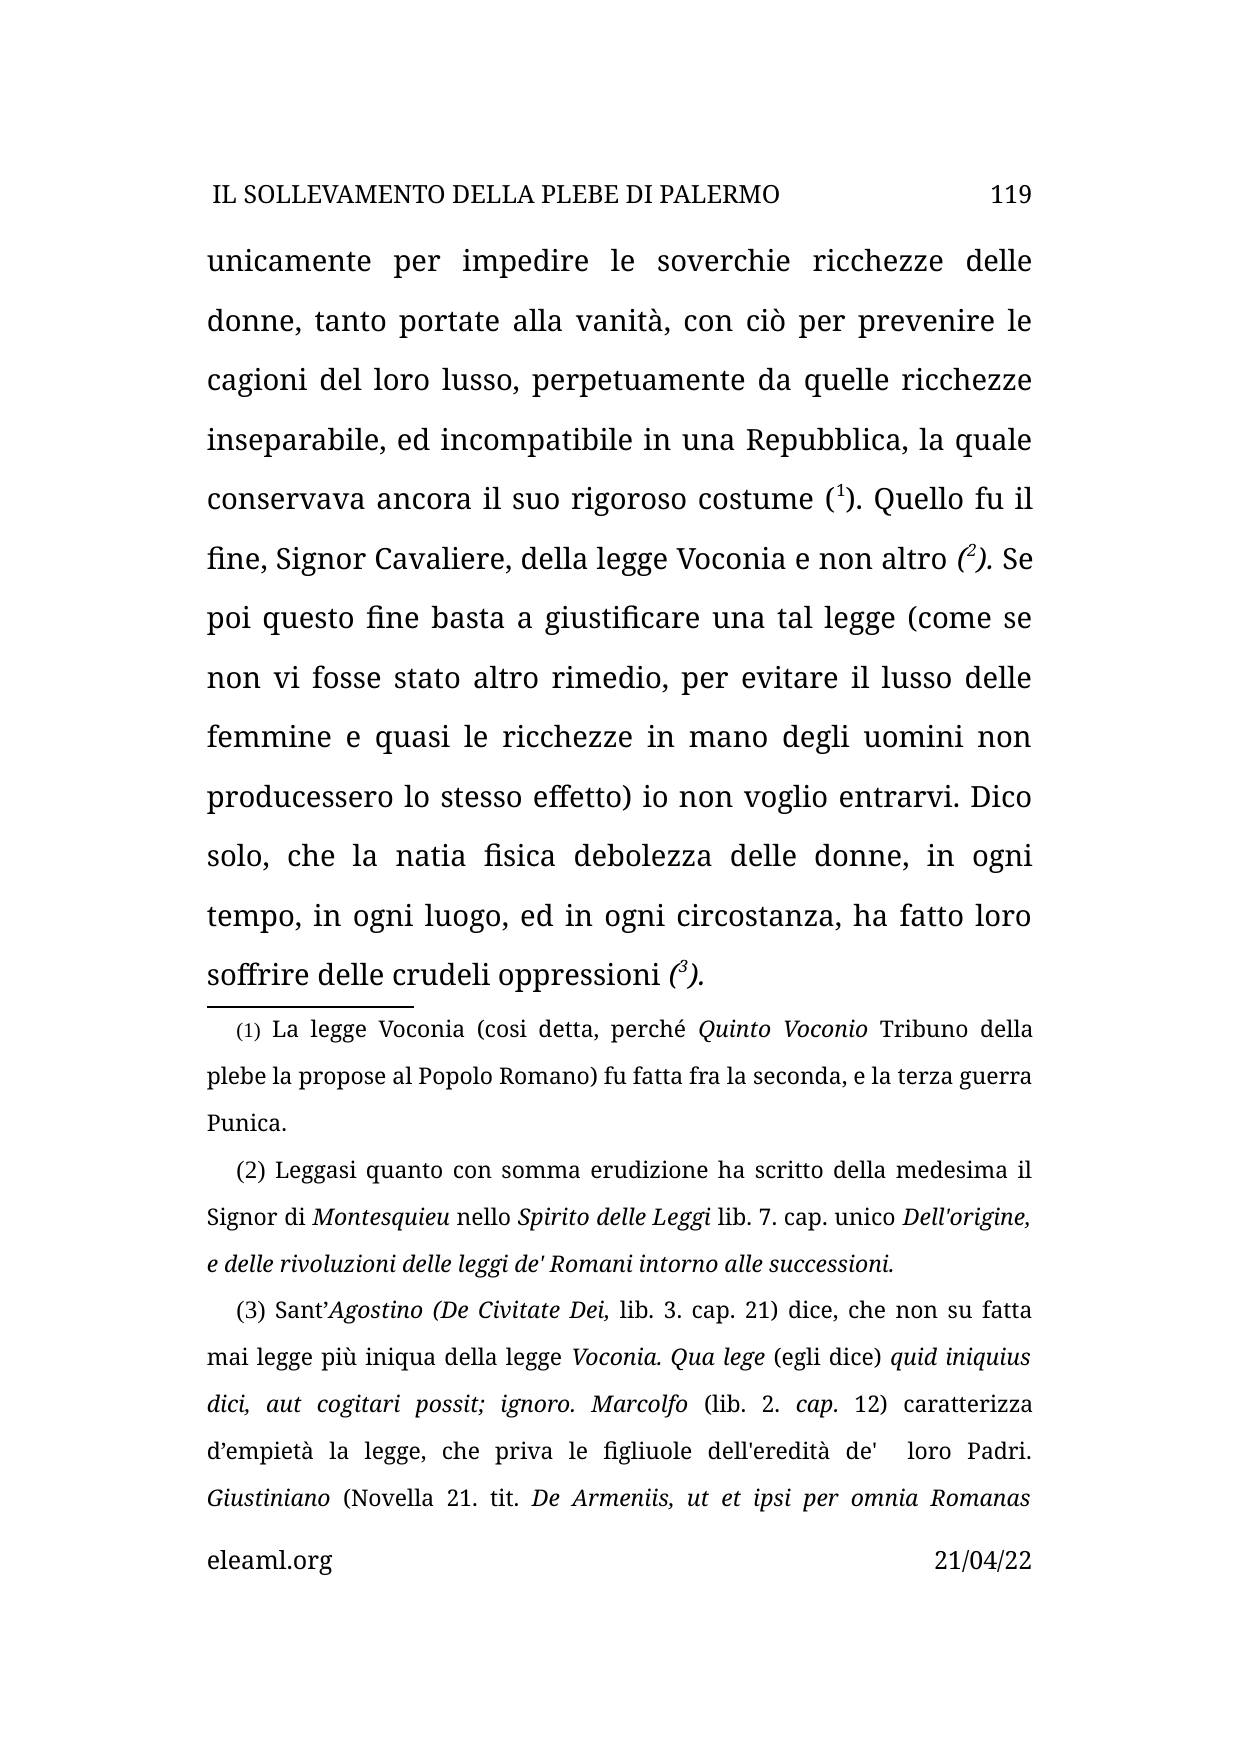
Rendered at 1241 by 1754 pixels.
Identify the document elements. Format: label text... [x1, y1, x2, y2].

text Leggasi quanto con somma erudizione ha scritto della medesima il Signor di Montesquieu nello Spirito delle Leggi lib. 7. cap. unico Dell'origine, e delle rivoluzioni delle leggi de' Romani intorno alle successioni. [207, 1154, 1033, 1279]
text La legge Voconia (cosi detta, perché Quinto Voconio Tribuno della plebe la propose al Popolo Romano) fu fatta fra la seconda, e la terza guerra Punica. [207, 1013, 1033, 1138]
text Sant’Agostino (De Civitate Dei, lib. 3. cap. 21) dice, che non su fatta mai legge più iniqua della legge Voconia. Qua lege (egli dice) quid iniquius dici, aut cogitari possit; ignoro. Marcolfo (lib. 2. cap. 12) caratterizza d’empietà la legge, che priva le figliuole dell'eredità de' loro Padri. Giustiniano (Novella 21. tit. De Armeniis, ut et ipsi per omnia Romanas [207, 1294, 1033, 1513]
text unicamente per impedire le soverchie ricchezze delle donne, tanto portate alla vanità, con ciò per prevenire le cagioni del loro lusso, perpetuamente da quelle ricchezze inseparabile, ed incompatibile in una Repubblica, la quale conservava ancora il suo rigoroso costume (). Quello fu il fine, Signor Cavaliere, della legge Voconia e non altro (). Se poi questo fine basta a giustificare una tal legge (come se non vi fosse stato altro rimedio, per evitare il lusso delle femmine e quasi le ricchezze in mano degli uomini non producessero lo stesso effetto) io non voglio entrarvi. Dico solo, che la natia fisica debolezza delle donne, in ogni tempo, in ogni luogo, ed in ogni circostanza, ha fatto loro soffrire delle crudeli oppressioni (). [207, 241, 1033, 994]
